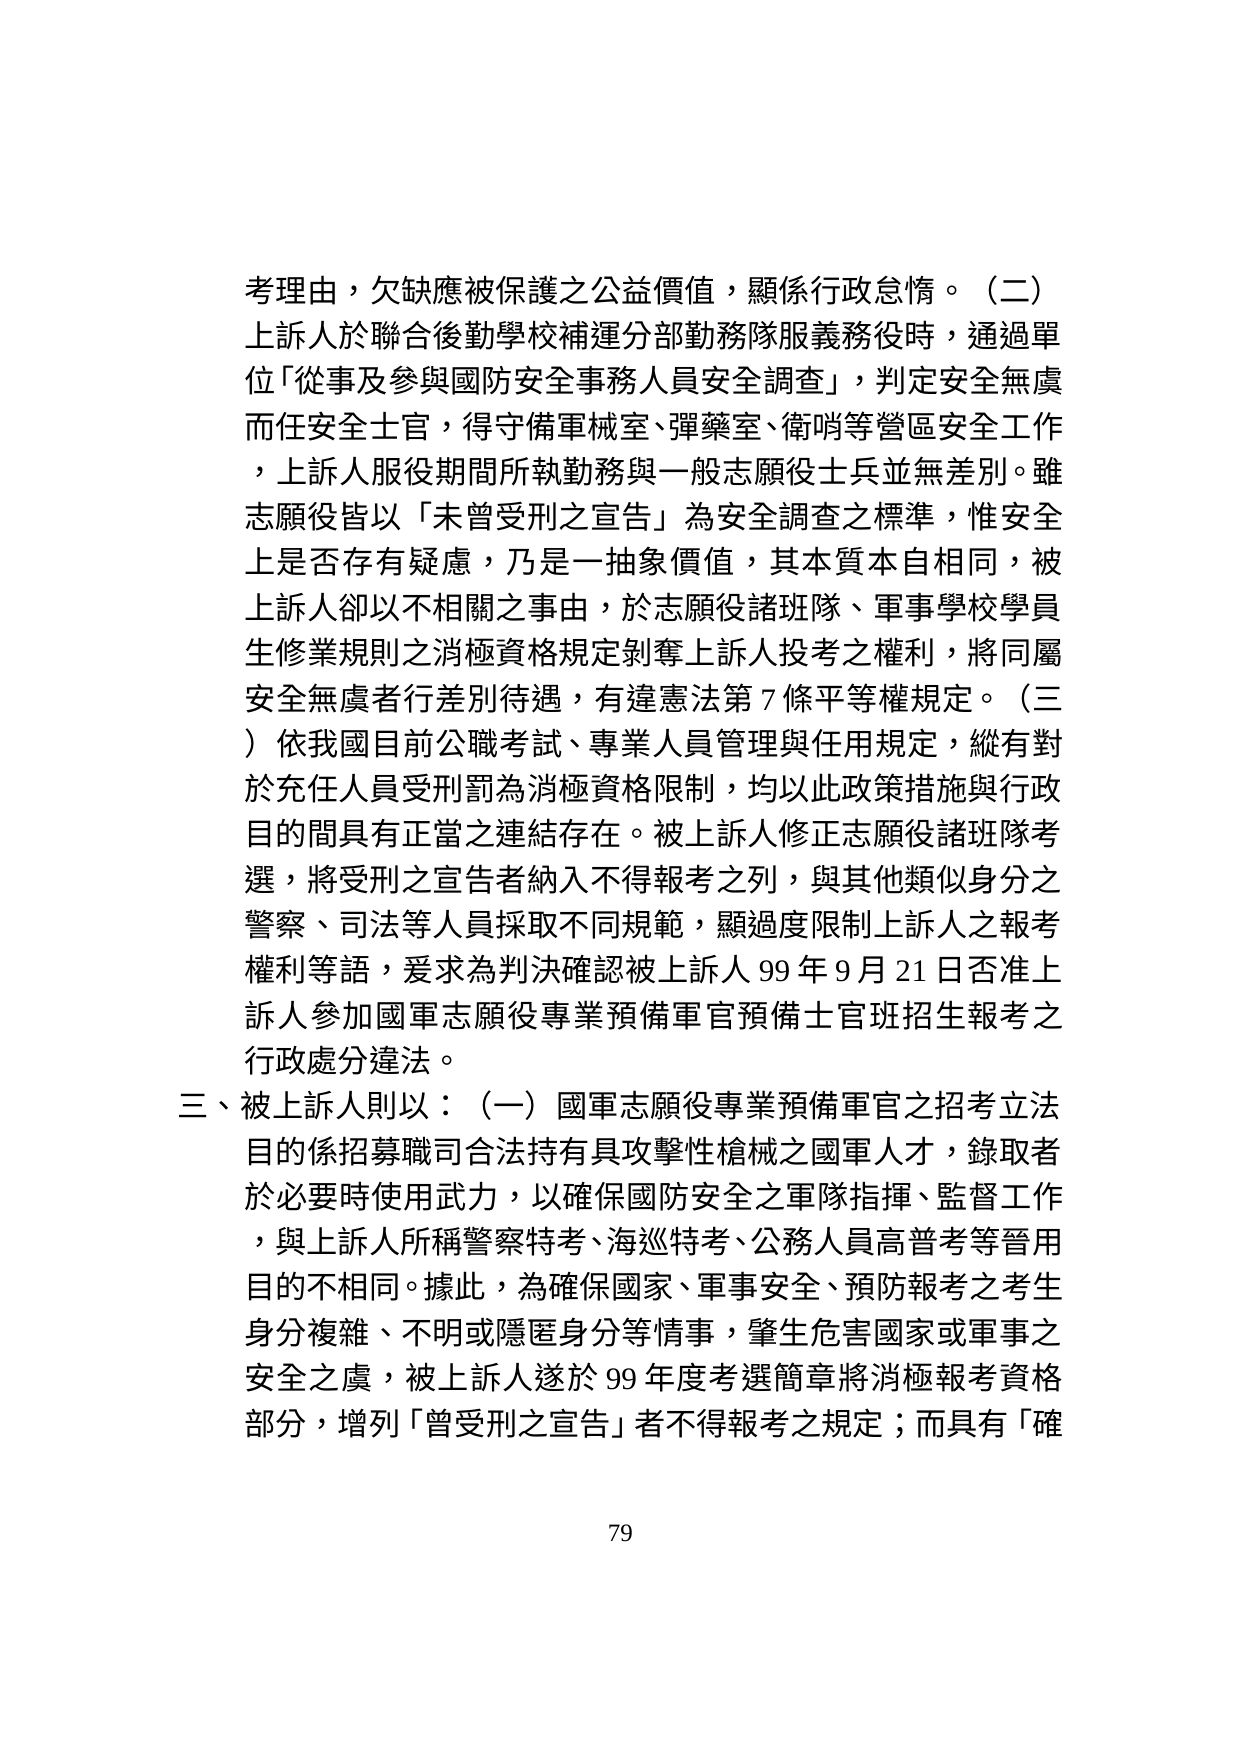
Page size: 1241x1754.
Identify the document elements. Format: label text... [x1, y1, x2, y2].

text 考理由，欠缺應被保護之公益價值，顯係行政怠惰。（二）上訴人於聯合後勤學校補運分部勤務隊服義務役時，通過單位「從事及參與國防安全事務人員安全調查」，判定安全無虞而任安全士官，得守備軍械室、彈藥室、衛哨等營區安全工作，上訴人服役期間所執勤務與一般志願役士兵並無差別。雖志願役皆以「未曾受刑之宣告」為安全調查之標準，惟安全上是否存有疑慮，乃是一抽象價值，其本質本自相同，被上訴人卻以不相關之事由，於志願役諸班隊、軍事學校學員生修業規則之消極資格規定剝奪上訴人投考之權利，將同屬安全無虞者行差別待遇，有違憲法第7條平等權規定。（三）依我國目前公職考試、專業人員管理與任用規定，縱有對於充任人員受刑罰為消極資格限制，均以此政策措施與行政目的間具有正當之連結存在。被上訴人修正志願役諸班隊考選，將受刑之宣告者納入不得報考之列，與其他類似身分之警察、司法等人員採取不同規範，顯過度限制上訴人之報考權利等語，爰求為判決確認被上訴人99年9月21日否准上訴人參加國軍志願役專業預備軍官預備士官班招生報考之行政處分違法。 [177, 266, 1063, 1081]
text 三、被上訴人則以：（一）國軍志願役專業預備軍官之招考立法目的係招募職司合法持有具攻擊性槍械之國軍人才，錄取者於必要時使用武力，以確保國防安全之軍隊指揮、監督工作，與上訴人所稱警察特考、海巡特考、公務人員高普考等晉用目的不相同。據此，為確保國家、軍事安全、預防報考之考生身分複雜、不明或隱匿身分等情事，肇生危害國家或軍事之安全之虞，被上訴人遂於99年度考選簡章將消極報考資格部分，增列「曾受刑之宣告」者不得報考之規定；而具有「確 [177, 1081, 1063, 1444]
